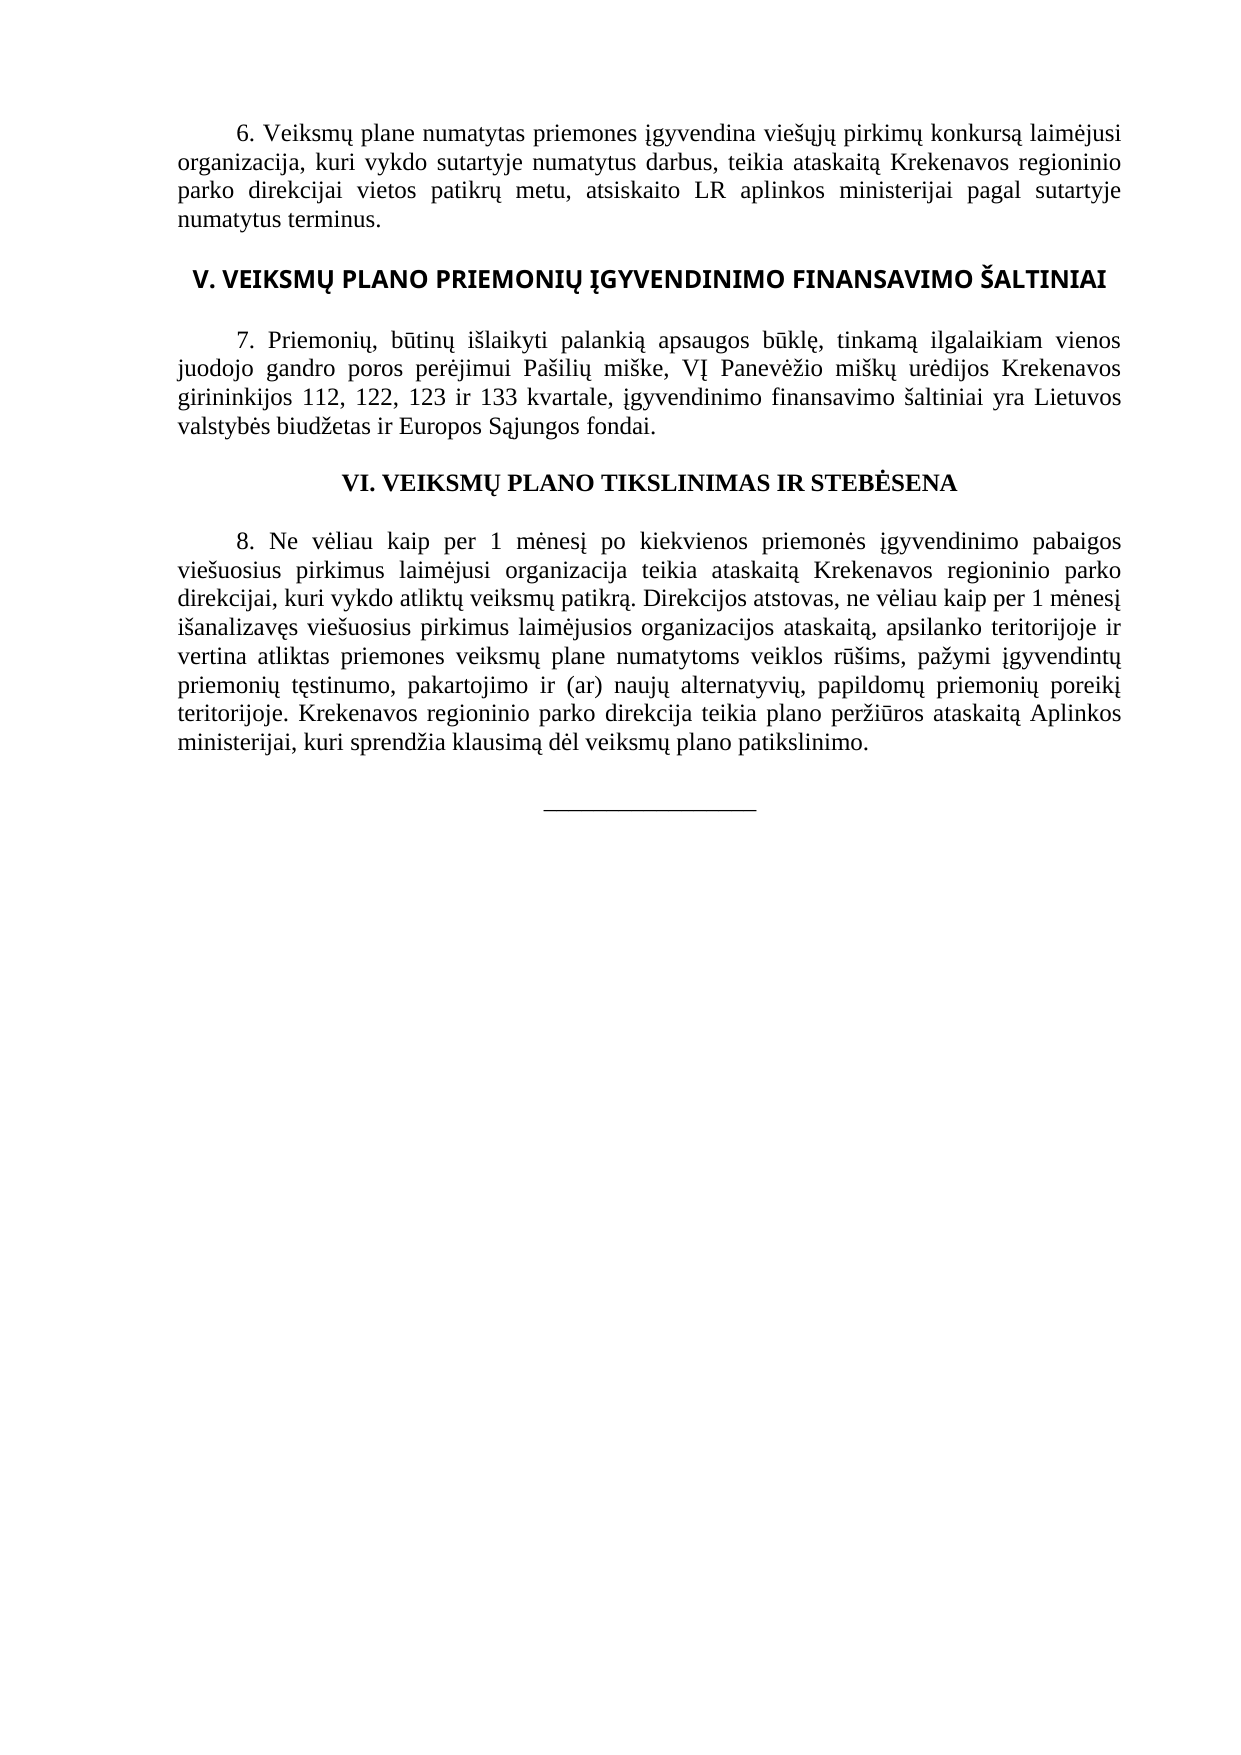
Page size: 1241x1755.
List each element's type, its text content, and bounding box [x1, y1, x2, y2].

text 6. Veiksmų plane numatytas priemones įgyvendina viešųjų pirkimų konkursą laimėjusi organizacija, kuri vykdo sutartyje numatytus darbus, teikia ataskaitą Krekenavos regioninio parko direkcijai vietos patikrų metu, atsiskaito LR aplinkos ministerijai pagal sutartyje numatytus terminus. [177, 118, 1122, 233]
text V. veiksmų plano priemonių įgyvendinimo finansavimo šaltiniai [177, 262, 1122, 296]
text 8. Ne vėliau kaip per 1 mėnesį po kiekvienos priemonės įgyvendinimo pabaigos viešuosius pirkimus laimėjusi organizacija teikia ataskaitą Krekenavos regioninio parko direkcijai, kuri vykdo atliktų veiksmų patikrą. Direkcijos atstovas, ne vėliau kaip per 1 mėnesį išanalizavęs viešuosius pirkimus laimėjusios organizacijos ataskaitą, apsilanko teritorijoje ir vertina atliktas priemones veiksmų plane numatytoms veiklos rūšims, pažymi įgyvendintų priemonių tęstinumo, pakartojimo ir (ar) naujų alternatyvių, papildomų priemonių poreikį teritorijoje. Krekenavos regioninio parko direkcija teikia plano peržiūros ataskaitą Aplinkos ministerijai, kuri sprendžia klausimą dėl veiksmų plano patikslinimo. [177, 526, 1122, 756]
text 7. Priemonių, būtinų išlaikyti palankią apsaugos būklę, tinkamą ilgalaikiam vienos juodojo gandro poros perėjimui Pašilių miške, VĮ Panevėžio miškų urėdijos Krekenavos girininkijos 112, 122, 123 ir 133 kvartale, įgyvendinimo finansavimo šaltiniai yra Lietuvos valstybės biudžetas ir Europos Sąjungos fondai. [177, 325, 1122, 440]
text _________________ [177, 785, 1122, 813]
text VI. veiksmų plano tikslinimas ir stebėsena [177, 468, 1122, 497]
